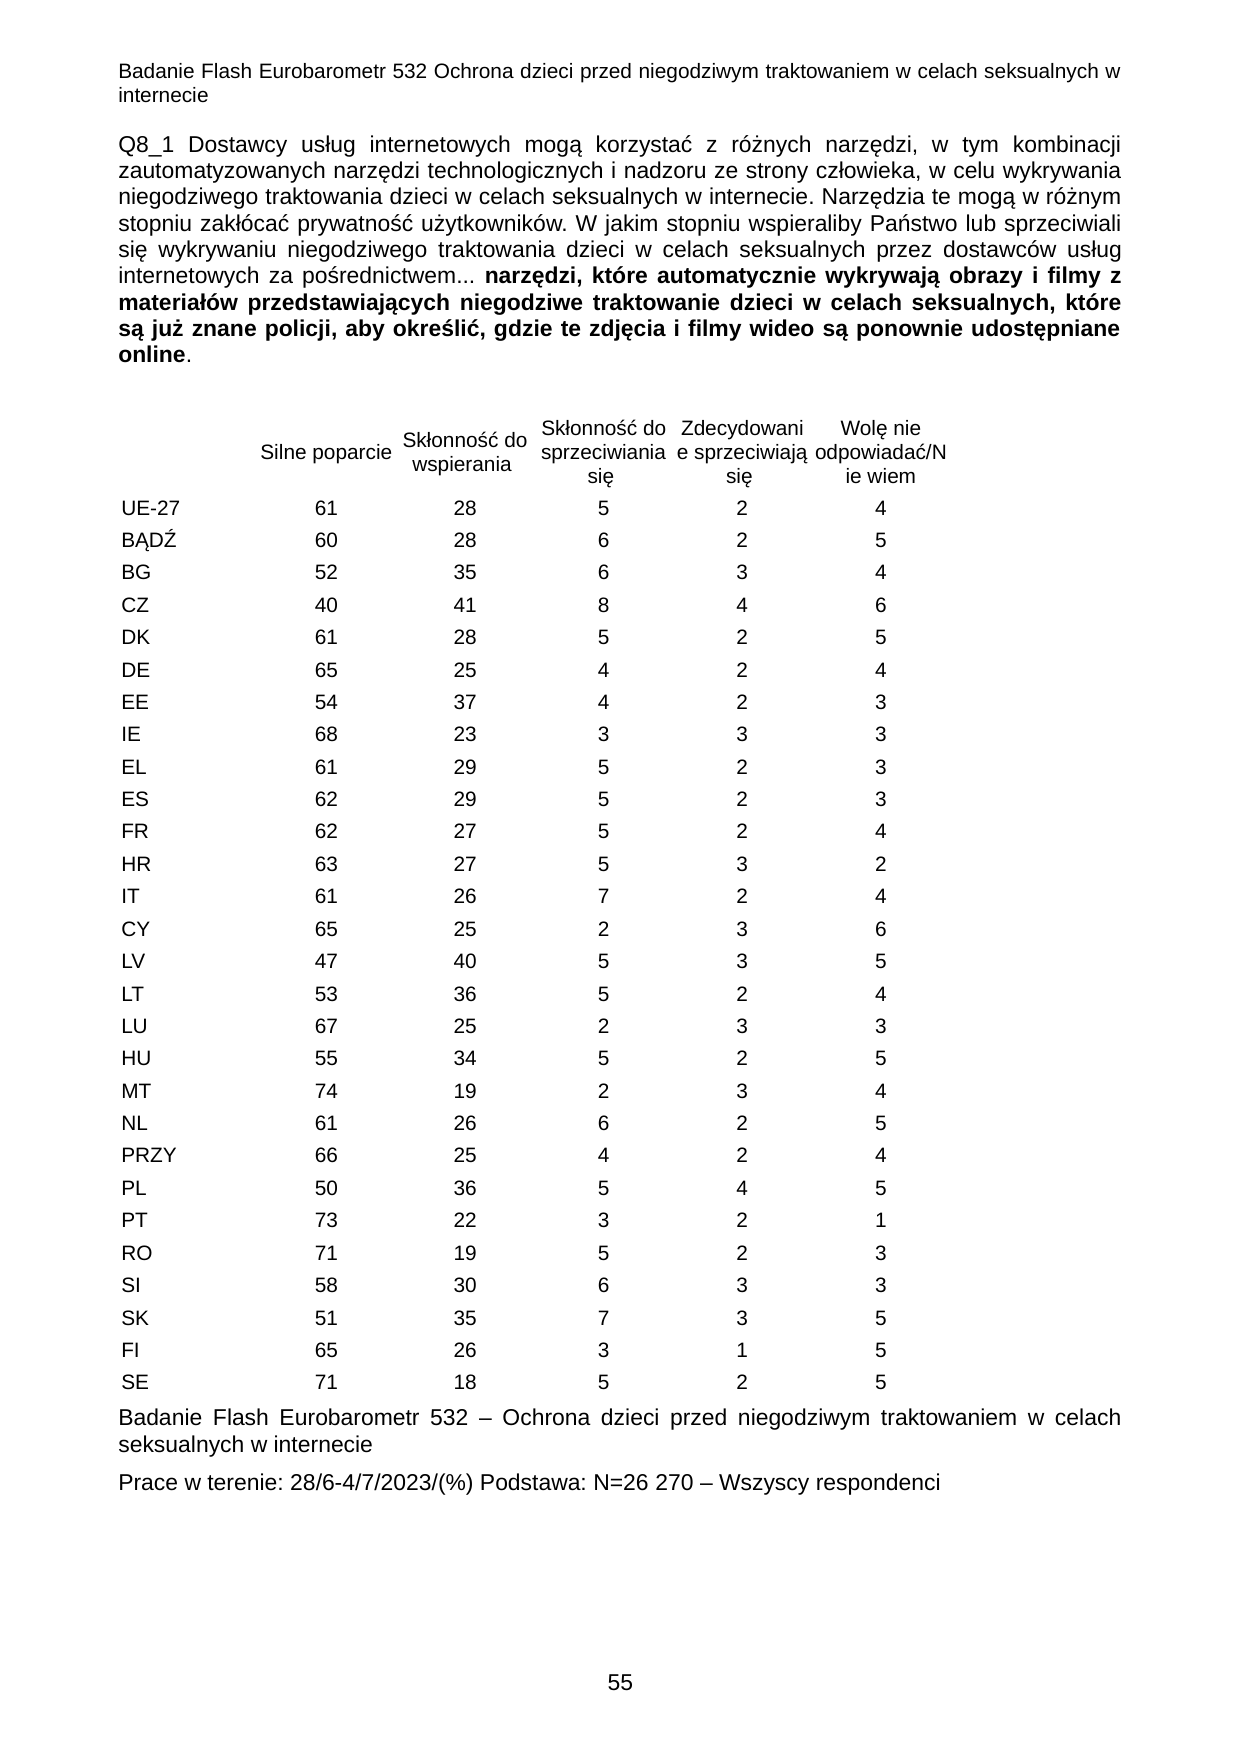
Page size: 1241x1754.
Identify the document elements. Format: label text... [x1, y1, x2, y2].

table_cell 35 [395, 556, 534, 588]
table_cell 26 [395, 880, 534, 912]
table_cell 18 [395, 1366, 534, 1398]
table_cell 40 [257, 589, 395, 621]
table_cell 5 [534, 1172, 673, 1204]
table_cell 6 [811, 913, 950, 945]
table_cell EE [118, 686, 257, 718]
table_cell 2 [534, 1074, 673, 1107]
table_cell 3 [673, 718, 811, 750]
table_cell SE [118, 1366, 257, 1398]
table_cell 61 [257, 621, 395, 653]
table_cell 36 [395, 977, 534, 1009]
table_cell 23 [395, 718, 534, 750]
table_cell UE-27 [118, 491, 257, 524]
table_cell 5 [534, 977, 673, 1009]
table_cell 4 [811, 653, 950, 686]
table_cell 3 [534, 1334, 673, 1366]
table_cell 25 [395, 1139, 534, 1172]
table_cell FI [118, 1334, 257, 1366]
table_cell 61 [257, 1107, 395, 1139]
table_cell 2 [673, 1236, 811, 1269]
table_cell 22 [395, 1204, 534, 1236]
table_cell 5 [811, 1366, 950, 1398]
table_header [118, 412, 257, 491]
table_cell 41 [395, 589, 534, 621]
table_cell 1 [673, 1334, 811, 1366]
table_header Zdecydowanie sprzeciwiają się [673, 412, 811, 491]
table_cell 66 [257, 1139, 395, 1172]
table_cell 5 [534, 491, 673, 524]
table_cell 71 [257, 1366, 395, 1398]
table_cell 3 [811, 750, 950, 783]
table_cell RO [118, 1236, 257, 1269]
table_cell 2 [673, 815, 811, 848]
table_cell 58 [257, 1269, 395, 1301]
table_cell EL [118, 750, 257, 783]
table_cell 19 [395, 1074, 534, 1107]
table_cell 25 [395, 1010, 534, 1042]
table_cell 62 [257, 783, 395, 815]
table_cell 61 [257, 491, 395, 524]
table_cell 25 [395, 913, 534, 945]
table_cell 5 [534, 815, 673, 848]
table_cell 35 [395, 1301, 534, 1333]
table_cell 54 [257, 686, 395, 718]
table_cell SK [118, 1301, 257, 1333]
table_cell 2 [673, 977, 811, 1009]
table_cell 5 [534, 621, 673, 653]
table_cell 3 [534, 718, 673, 750]
table_cell 5 [534, 848, 673, 880]
table_cell BG [118, 556, 257, 588]
table_cell 7 [534, 880, 673, 912]
table_cell 3 [811, 686, 950, 718]
table_cell 2 [673, 783, 811, 815]
table_cell 62 [257, 815, 395, 848]
table_cell 4 [673, 1172, 811, 1204]
table_cell 25 [395, 653, 534, 686]
table_cell 2 [673, 1204, 811, 1236]
table_cell 2 [534, 1010, 673, 1042]
table_cell 27 [395, 848, 534, 880]
table_cell 3 [811, 783, 950, 815]
table_cell 1 [811, 1204, 950, 1236]
table_cell MT [118, 1074, 257, 1107]
table_cell SI [118, 1269, 257, 1301]
table_cell 4 [811, 1139, 950, 1172]
table_cell 2 [673, 1107, 811, 1139]
table_cell 30 [395, 1269, 534, 1301]
table_cell 28 [395, 524, 534, 556]
table_cell 2 [673, 880, 811, 912]
table_header Silne poparcie [257, 412, 395, 491]
table_cell 36 [395, 1172, 534, 1204]
table_cell 65 [257, 653, 395, 686]
table_cell 6 [534, 524, 673, 556]
table_cell 26 [395, 1334, 534, 1366]
table_cell 6 [534, 556, 673, 588]
table_cell 4 [811, 815, 950, 848]
table_cell 2 [673, 621, 811, 653]
table_cell 3 [673, 848, 811, 880]
table_cell 4 [673, 589, 811, 621]
table_cell 7 [534, 1301, 673, 1333]
table_cell 28 [395, 621, 534, 653]
table_cell 5 [534, 1042, 673, 1074]
table_cell 4 [811, 977, 950, 1009]
table_cell BĄDŹ [118, 524, 257, 556]
table_cell 2 [673, 750, 811, 783]
table_cell 3 [673, 556, 811, 588]
table_cell 67 [257, 1010, 395, 1042]
table_cell 6 [534, 1107, 673, 1139]
table_cell 5 [811, 1042, 950, 1074]
table_cell 3 [673, 1301, 811, 1333]
table_cell 50 [257, 1172, 395, 1204]
table_cell 5 [811, 524, 950, 556]
table_cell 6 [811, 589, 950, 621]
table_header Wolę nie odpowiadać/Nie wiem [811, 412, 950, 491]
table_cell 2 [673, 653, 811, 686]
table_cell 2 [673, 524, 811, 556]
table_cell 4 [534, 653, 673, 686]
table_cell NL [118, 1107, 257, 1139]
table_header Skłonność do sprzeciwiania się [534, 412, 673, 491]
table_header Skłonność do wspierania [395, 412, 534, 491]
table_cell IT [118, 880, 257, 912]
table_cell 37 [395, 686, 534, 718]
table_cell 5 [534, 1236, 673, 1269]
table_cell 3 [673, 1269, 811, 1301]
text Badanie Flash Eurobarometr 532 – Ochrona dzieci przed niegodziwym traktowaniem w celach seksualnych w internecie [118, 1404, 1122, 1457]
table_cell PL [118, 1172, 257, 1204]
table_cell 74 [257, 1074, 395, 1107]
table_cell FR [118, 815, 257, 848]
table_cell 65 [257, 1334, 395, 1366]
table_cell 29 [395, 750, 534, 783]
table_cell 55 [257, 1042, 395, 1074]
table_cell CZ [118, 589, 257, 621]
table_cell 5 [534, 750, 673, 783]
table_cell ES [118, 783, 257, 815]
table_cell 2 [811, 848, 950, 880]
table_cell 8 [534, 589, 673, 621]
table_cell 5 [811, 1301, 950, 1333]
table_cell 5 [534, 783, 673, 815]
table_cell 65 [257, 913, 395, 945]
table_cell 3 [811, 1236, 950, 1269]
table_cell PRZY [118, 1139, 257, 1172]
table_cell 2 [673, 491, 811, 524]
table_cell 3 [673, 1010, 811, 1042]
table_cell DE [118, 653, 257, 686]
table_cell 53 [257, 977, 395, 1009]
table_cell 2 [673, 1366, 811, 1398]
table_cell 29 [395, 783, 534, 815]
table_cell 5 [534, 1366, 673, 1398]
table_cell 40 [395, 945, 534, 977]
table_cell 4 [534, 1139, 673, 1172]
table_cell 47 [257, 945, 395, 977]
table_cell 26 [395, 1107, 534, 1139]
table_cell 27 [395, 815, 534, 848]
table_cell 3 [811, 718, 950, 750]
table_cell LV [118, 945, 257, 977]
table_cell 5 [534, 945, 673, 977]
table_cell 73 [257, 1204, 395, 1236]
table_cell HU [118, 1042, 257, 1074]
table_cell 61 [257, 750, 395, 783]
table_cell 4 [811, 880, 950, 912]
table_cell 51 [257, 1301, 395, 1333]
table_cell 5 [811, 945, 950, 977]
table_cell 19 [395, 1236, 534, 1269]
table_cell 3 [673, 1074, 811, 1107]
table_cell 3 [673, 913, 811, 945]
table_cell 5 [811, 1172, 950, 1204]
table_cell 71 [257, 1236, 395, 1269]
table_cell LU [118, 1010, 257, 1042]
table_cell PT [118, 1204, 257, 1236]
table_cell 68 [257, 718, 395, 750]
table_cell 63 [257, 848, 395, 880]
table_cell 61 [257, 880, 395, 912]
table_cell 2 [673, 686, 811, 718]
table_cell 4 [811, 1074, 950, 1107]
table_cell 3 [811, 1269, 950, 1301]
table_cell 2 [673, 1042, 811, 1074]
table_cell HR [118, 848, 257, 880]
table_cell 2 [673, 1139, 811, 1172]
table_cell 60 [257, 524, 395, 556]
table_cell 6 [534, 1269, 673, 1301]
table_cell 3 [534, 1204, 673, 1236]
table_cell 5 [811, 1107, 950, 1139]
table_cell 4 [534, 686, 673, 718]
table_cell 3 [811, 1010, 950, 1042]
table_cell IE [118, 718, 257, 750]
table_cell 4 [811, 491, 950, 524]
table_cell DK [118, 621, 257, 653]
table_cell 5 [811, 621, 950, 653]
table_cell 2 [534, 913, 673, 945]
table_cell 5 [811, 1334, 950, 1366]
table_cell 28 [395, 491, 534, 524]
text Q8_1 Dostawcy usług internetowych mogą korzystać z różnych narzędzi, w tym kombinacji zautomatyzowanych narzędzi technologicznych i nadzoru ze strony człowieka, w celu wykrywania niegodziwego traktowania dzieci w celach seksualnych w internecie. Narzędzia te mogą w różnym stopniu zakłócać prywatność użytkowników. W jakim stopniu wspieraliby Państwo lub sprzeciwiali się wykrywaniu niegodziwego traktowania dzieci w celach seksualnych przez dostawców usług internetowych za pośrednictwem... narzędzi, które automatycznie wykrywają obrazy i filmy z materiałów przedstawiających niegodziwe traktowanie dzieci w celach seksualnych, które są już znane policji, aby określić, gdzie te zdjęcia i filmy wideo są ponownie udostępniane online. [118, 131, 1122, 368]
table_cell 52 [257, 556, 395, 588]
table_cell 34 [395, 1042, 534, 1074]
table_cell 4 [811, 556, 950, 588]
text Prace w terenie: 28/6-4/7/2023/(%) Podstawa: N=26 270 – Wszyscy respondenci [118, 1469, 1122, 1495]
table_cell CY [118, 913, 257, 945]
table_cell 3 [673, 945, 811, 977]
table_cell LT [118, 977, 257, 1009]
